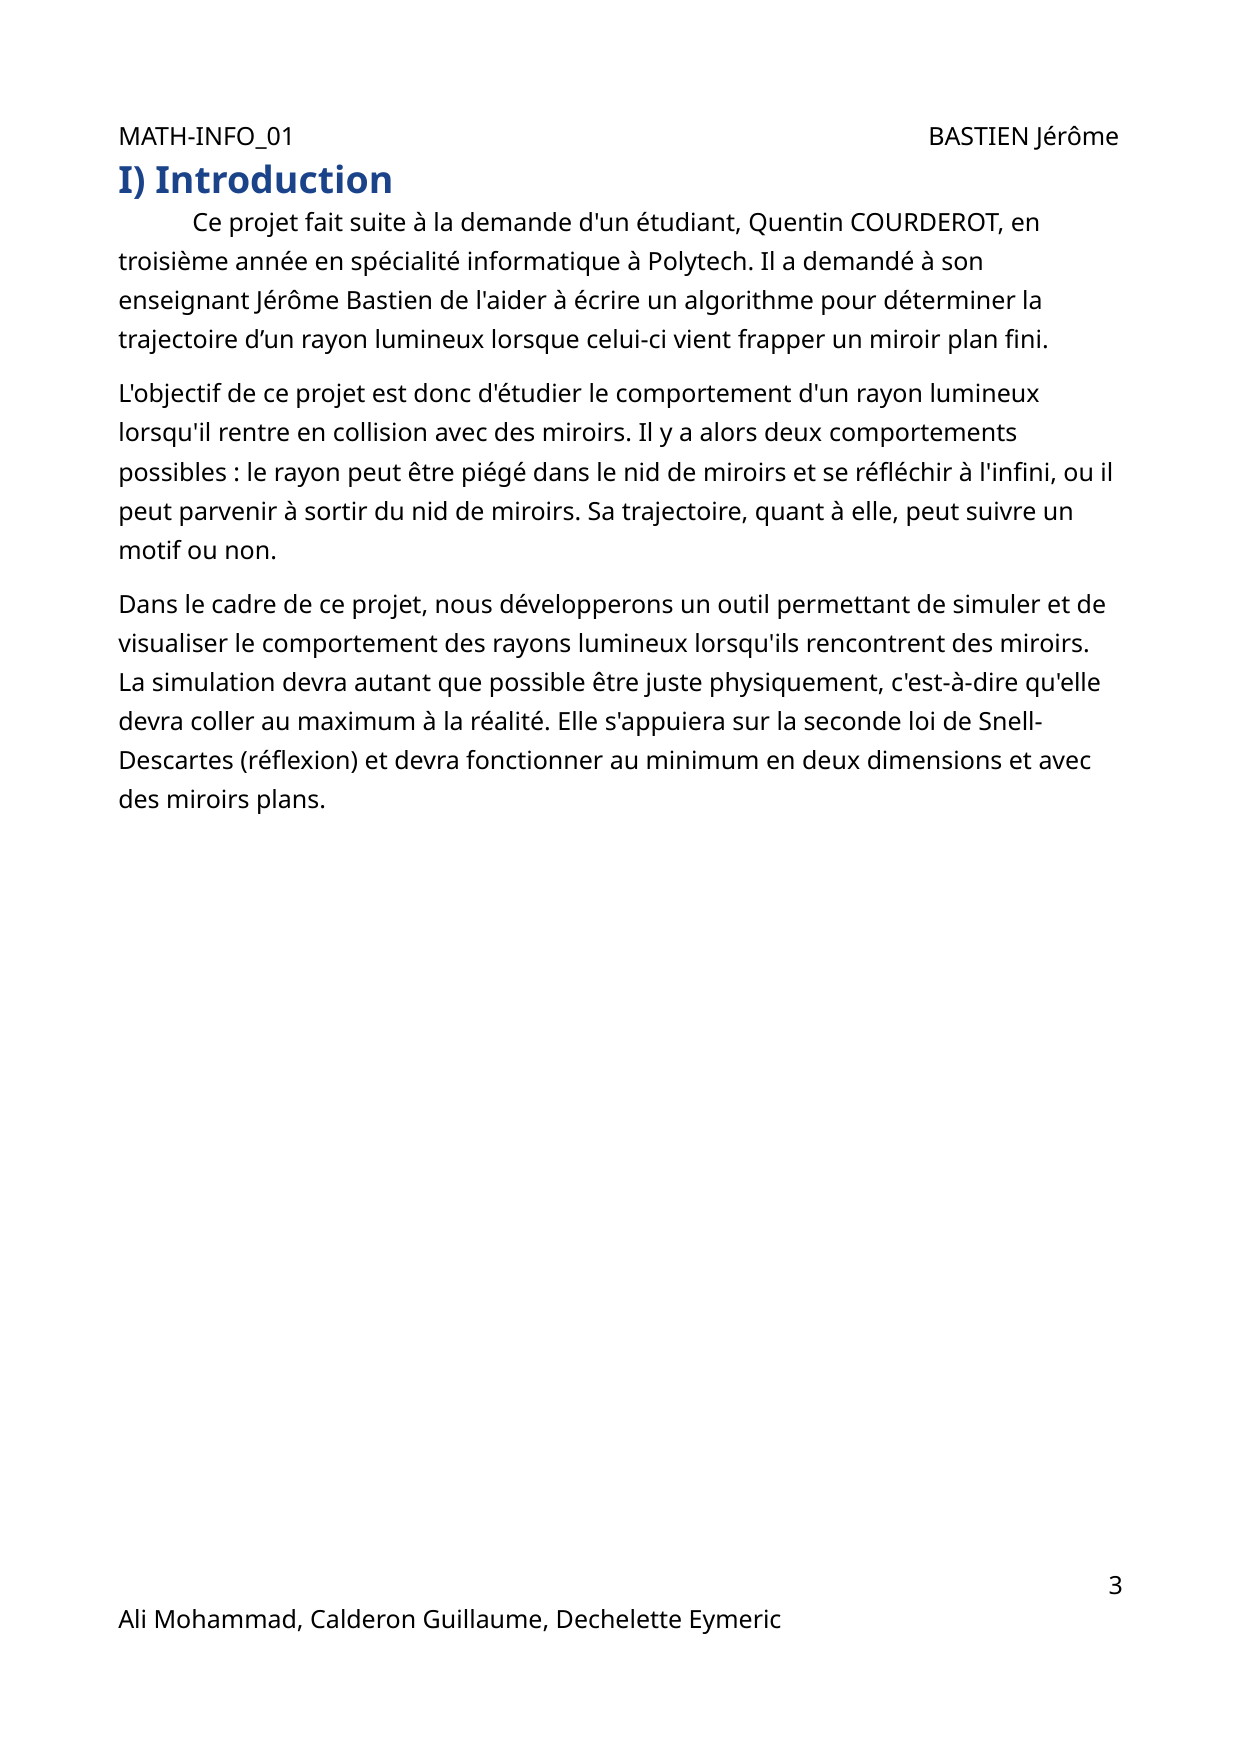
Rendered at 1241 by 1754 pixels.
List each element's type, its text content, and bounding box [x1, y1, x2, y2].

text L'objectif de ce projet est donc d'étudier le comportement d'un rayon lumineux lorsqu'il rentre en collision avec des miroirs. Il y a alors deux comportements possibles : le rayon peut être piégé dans le nid de miroirs et se réfléchir à l'infini, ou il peut parvenir à sortir du nid de miroirs. Sa trajectoire, quant à elle, peut suivre un motif ou non. [118, 376, 1122, 567]
text Dans le cadre de ce projet, nous développerons un outil permettant de simuler et de visualiser le comportement des rayons lumineux lorsqu'ils rencontrent des miroirs. La simulation devra autant que possible être juste physiquement, c'est-à-dire qu'elle devra coller au maximum à la réalité. Elle s'appuiera sur la seconde loi de Snell-Descartes (réflexion) et devra fonctionner au minimum en deux dimensions et avec des miroirs plans. [118, 586, 1122, 816]
subtitle I) Introduction [118, 153, 1122, 204]
text Ce projet fait suite à la demande d'un étudiant, Quentin COURDEROT, en troisième année en spécialité informatique à Polytech. Il a demandé à son enseignant Jérôme Bastien de l'aider à écrire un algorithme pour déterminer la trajectoire d’un rayon lumineux lorsque celui-ci vient frapper un miroir plan fini. [118, 204, 1122, 356]
